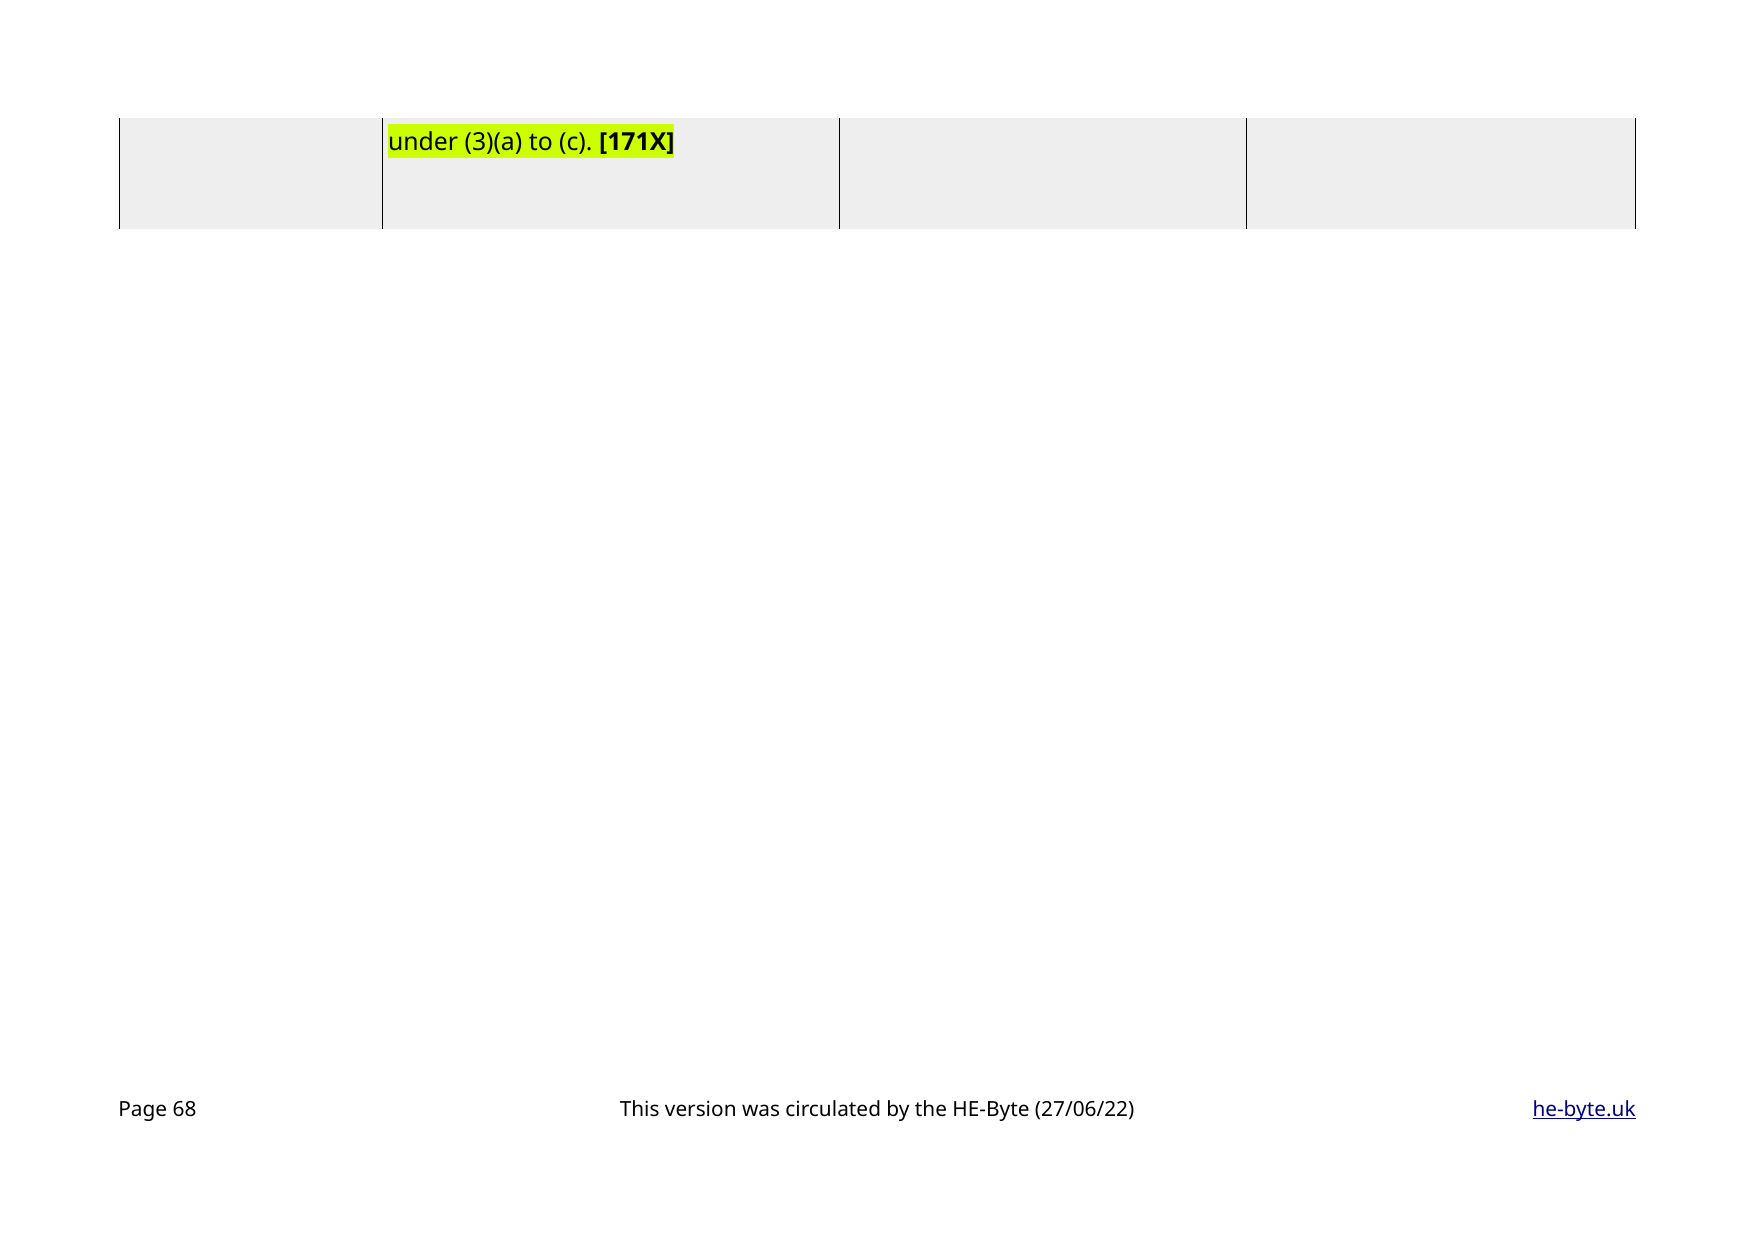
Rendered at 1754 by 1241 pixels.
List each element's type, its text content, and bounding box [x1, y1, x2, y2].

table_cell [120, 118, 382, 229]
table_cell [1247, 118, 1635, 229]
table_cell under (3)(a) to (c). [171X] [383, 118, 839, 229]
table_cell [840, 118, 1246, 229]
